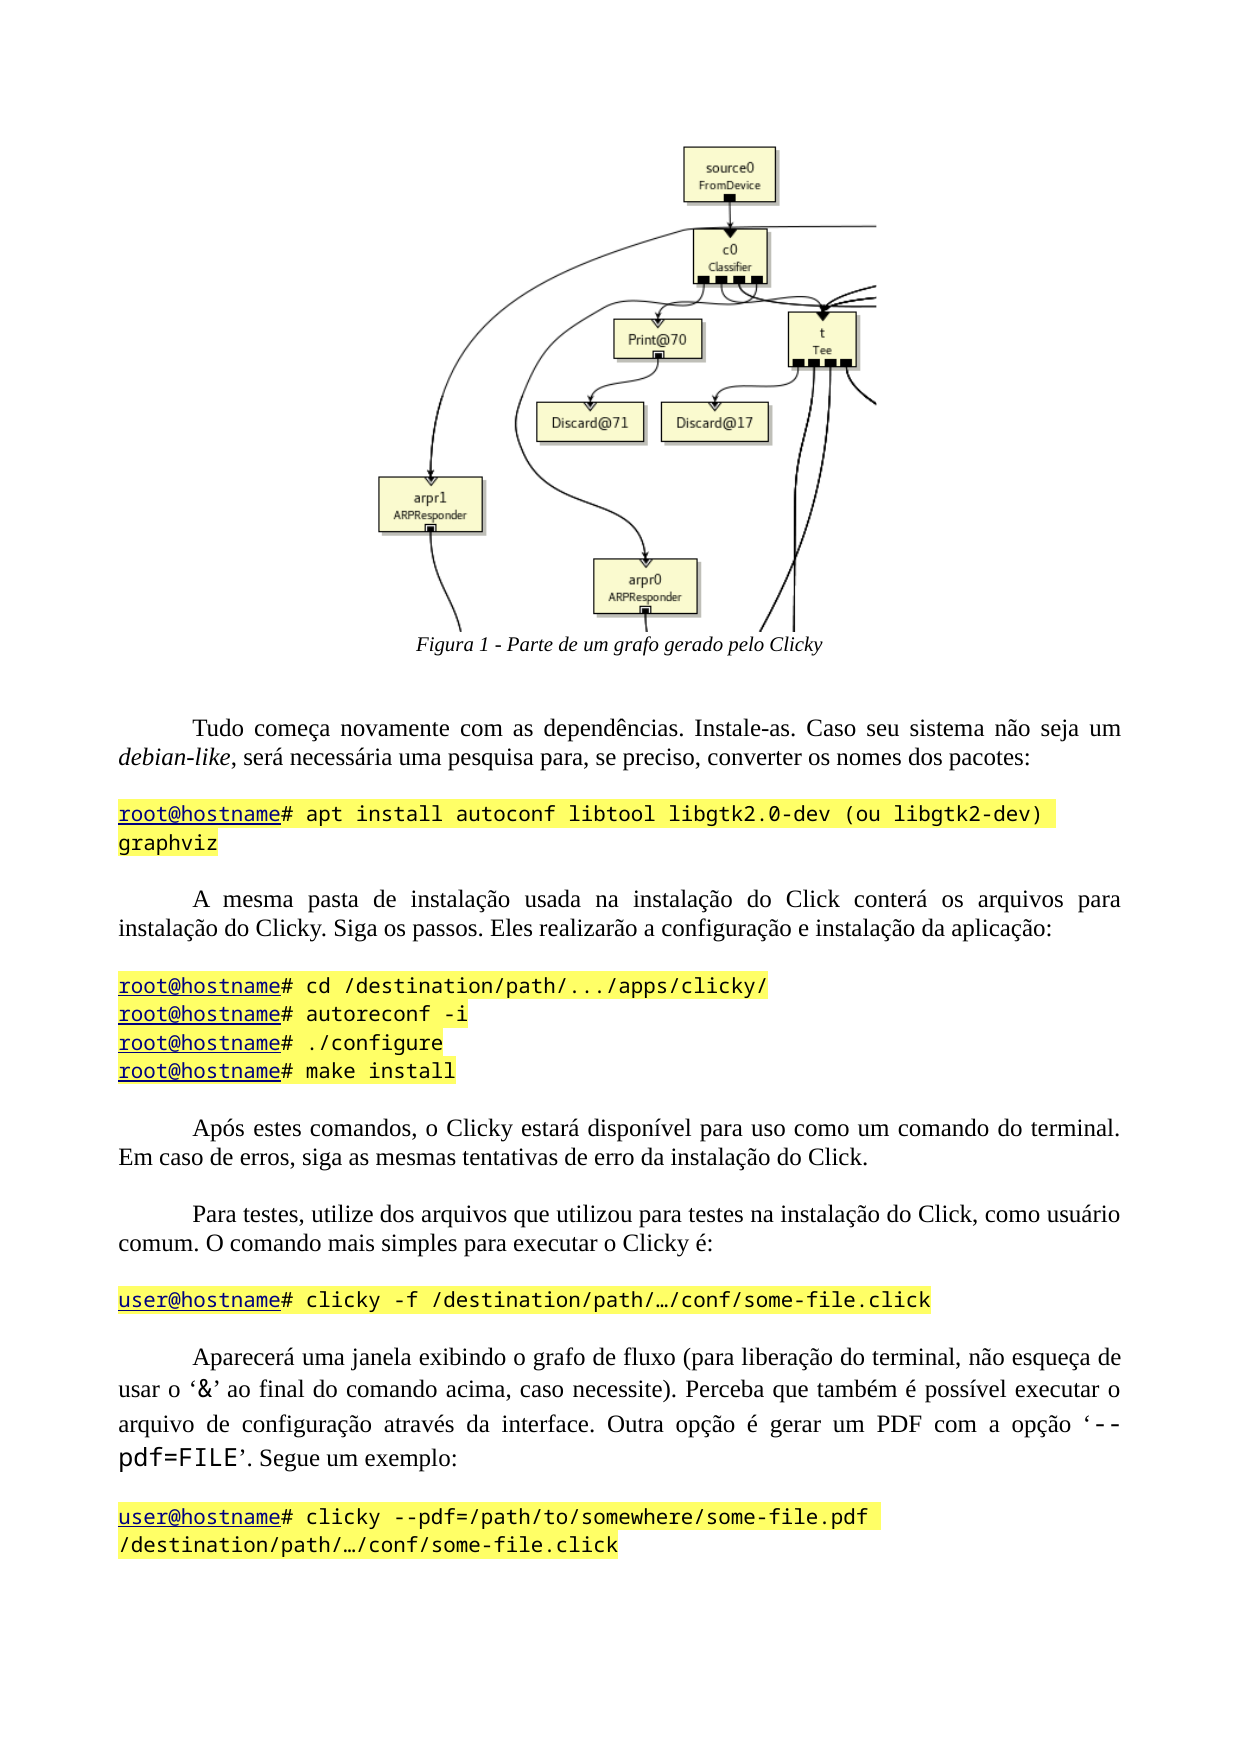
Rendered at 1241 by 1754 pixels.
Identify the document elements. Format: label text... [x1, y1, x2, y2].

text root@hostname# apt install autoconf libtool libgtk2.0-dev (ou libgtk2-dev) graphviz [118, 799, 1122, 856]
text user@hostname# clicky --pdf=/path/to/somewhere/some-file.pdf /destination/path/…/conf/some-file.click [118, 1502, 1122, 1559]
text Após estes comandos, o Clicky estará disponível para uso como um comando do terminal. Em caso de erros, siga as mesmas tentativas de erro da instalação do Click. [118, 1113, 1122, 1171]
text Tudo começa novamente com as dependências. Instale-as. Caso seu sistema não seja um debian-like, será necessária uma pesquisa para, se preciso, converter os nomes dos pacotes: [118, 713, 1122, 771]
text root@hostname# ./configure [118, 1028, 1122, 1056]
text Para testes, utilize dos arquivos que utilizou para testes na instalação do Click, como usuário comum. O comando mais simples para executar o Clicky é: [118, 1199, 1122, 1257]
text Aparecerá uma janela exibindo o grafo de fluxo (para liberação do terminal, não esqueça de usar o ‘&’ ao final do comando acima, caso necessite). Perceba que também é possível executar o arquivo de configuração através da interface. Outra opção é gerar um PDF com a opção ‘--pdf=FILE’. Segue um exemplo: [118, 1342, 1122, 1473]
text root@hostname# make install [118, 1056, 1122, 1084]
text root@hostname# autoreconf -i [118, 999, 1122, 1028]
text root@hostname# cd /destination/path/.../apps/clicky/ [118, 971, 1122, 999]
text Figura 1 - Parte de um grafo gerado pelo Clicky [364, 632, 876, 656]
text user@hostname# clicky -f /destination/path/…/conf/some-file.click [118, 1286, 1122, 1314]
picture [363, 130, 877, 632]
text A mesma pasta de instalação usada na instalação do Click conterá os arquivos para instalação do Clicky. Siga os passos. Eles realizarão a configuração e instalação da aplicação: [118, 884, 1122, 942]
